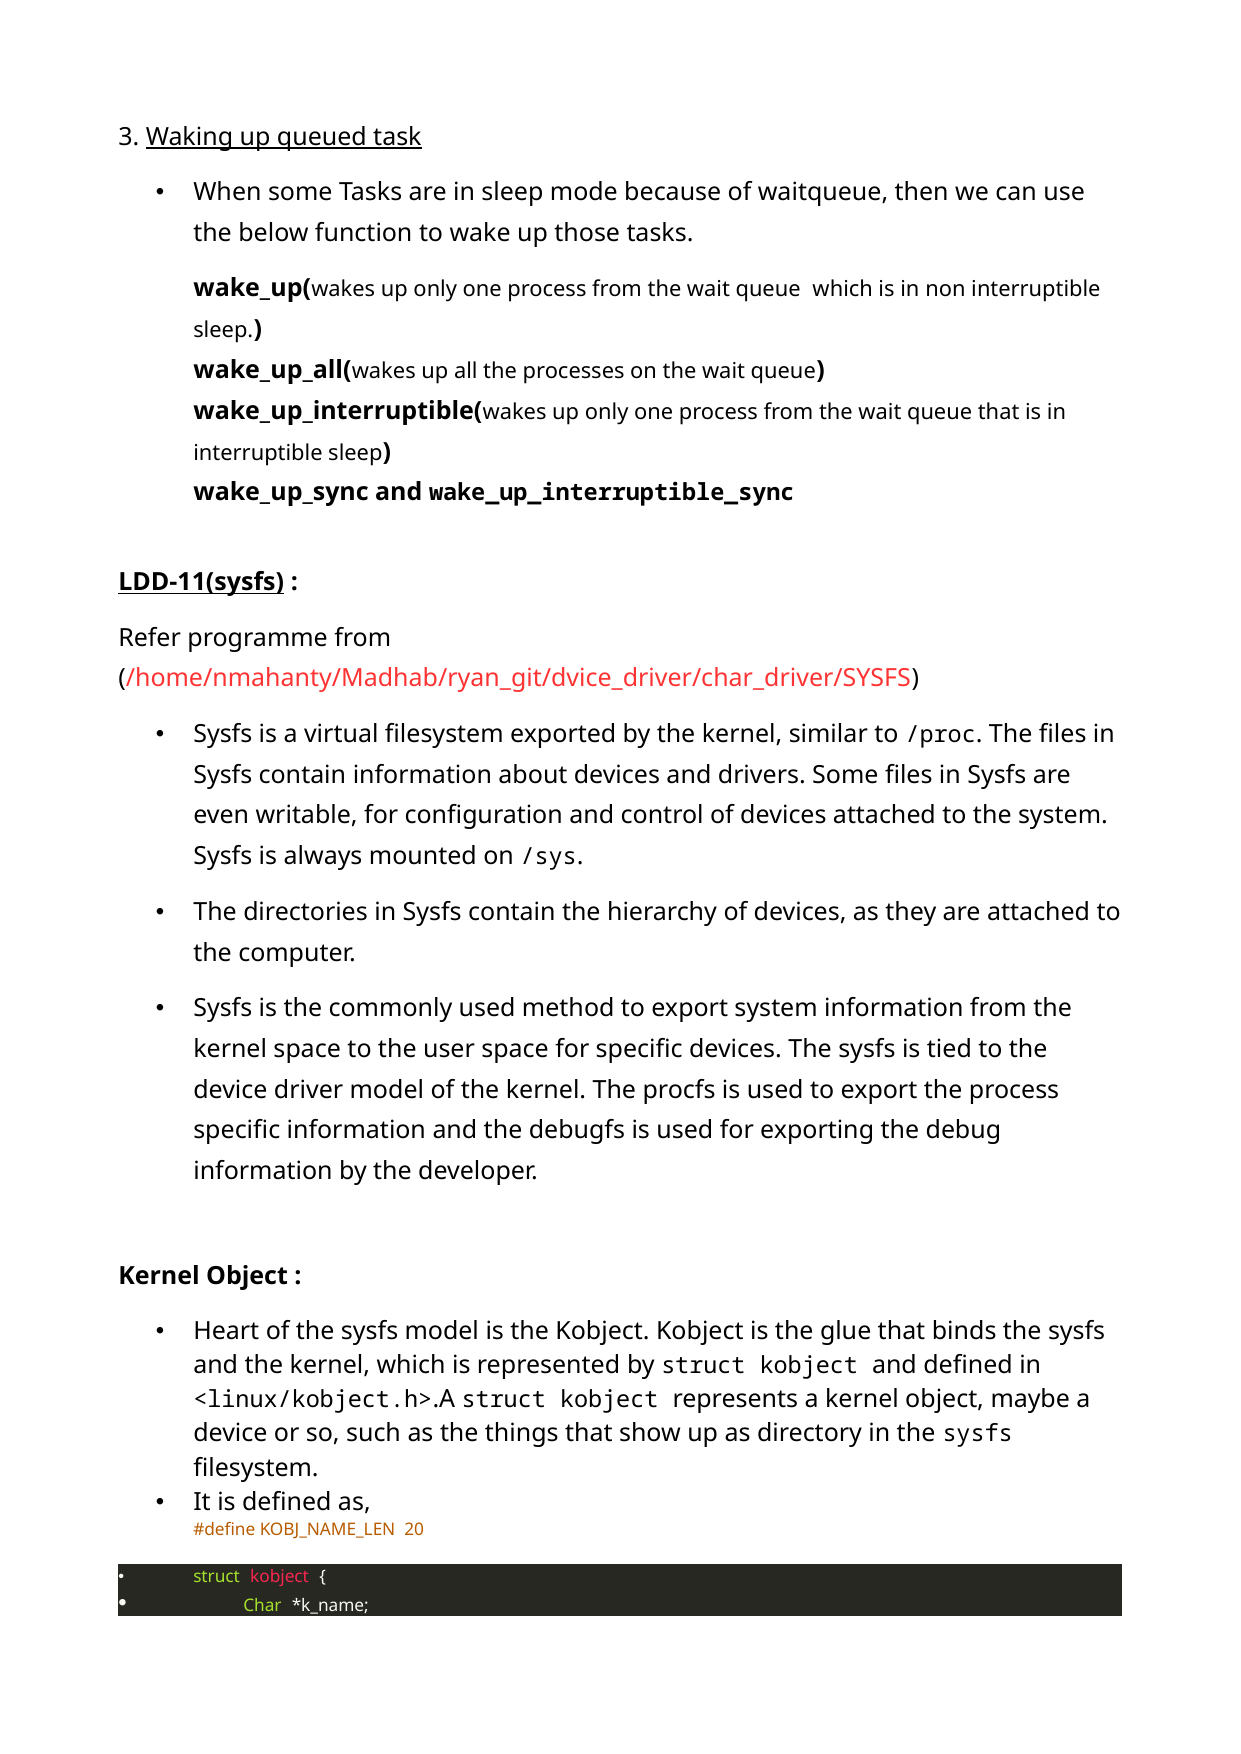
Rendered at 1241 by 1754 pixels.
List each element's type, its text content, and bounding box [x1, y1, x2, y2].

text Refer programme from (/home/nmahanty/Madhab/ryan_git/dvice_driver/char_driver/SYSFS) [118, 619, 1122, 694]
list Heart of the sysfs model is the Kobject. Kobject is the glue that binds the sysfs and the kernel, which is represented by struct kobject and defined in <linux/kobject.h>.A struct kobject represents a kernel object, maybe a device or so, such as the things that show up as directory in the sysfs filesystem. [156, 1313, 1122, 1483]
list Char *k_name; [118, 1588, 1122, 1616]
list wake_up_all(wakes up all the processes on the wait queue) [156, 351, 1122, 386]
list #define KOBJ_NAME_LEN 20 [156, 1517, 1122, 1541]
list Sysfs is a virtual filesystem exported by the kernel, similar to /proc. The files in Sysfs contain information about devices and drivers. Some files in Sysfs are even writable, for configuration and control of devices attached to the system. Sysfs is always mounted on /sys. [156, 716, 1122, 872]
text 3. Waking up queued task [118, 118, 1122, 152]
list When some Tasks are in sleep mode because of waitqueue, then we can use the below function to wake up those tasks. [156, 173, 1122, 248]
list struct kobject { [118, 1564, 1122, 1588]
text LDD-11(sysfs) : [118, 564, 1122, 598]
list It is defined as, [156, 1483, 1122, 1517]
list Sysfs is the commonly used method to export system information from the kernel space to the user space for specific devices. The sysfs is tied to the device driver model of the kernel. The procfs is used to export the process specific information and the debugfs is used for exporting the debug information by the developer. [156, 990, 1122, 1187]
list wake_up_interruptible(wakes up only one process from the wait queue that is in interruptible sleep) [156, 392, 1122, 467]
list wake_up_sync and wake_up_interruptible_sync [156, 474, 1122, 508]
list wake_up(wakes up only one process from the wait queue which is in non interruptible sleep.) [156, 270, 1122, 345]
list The directories in Sysfs contain the hierarchy of devices, as they are attached to the computer. [156, 893, 1122, 968]
text Kernel Object : [118, 1257, 1122, 1292]
